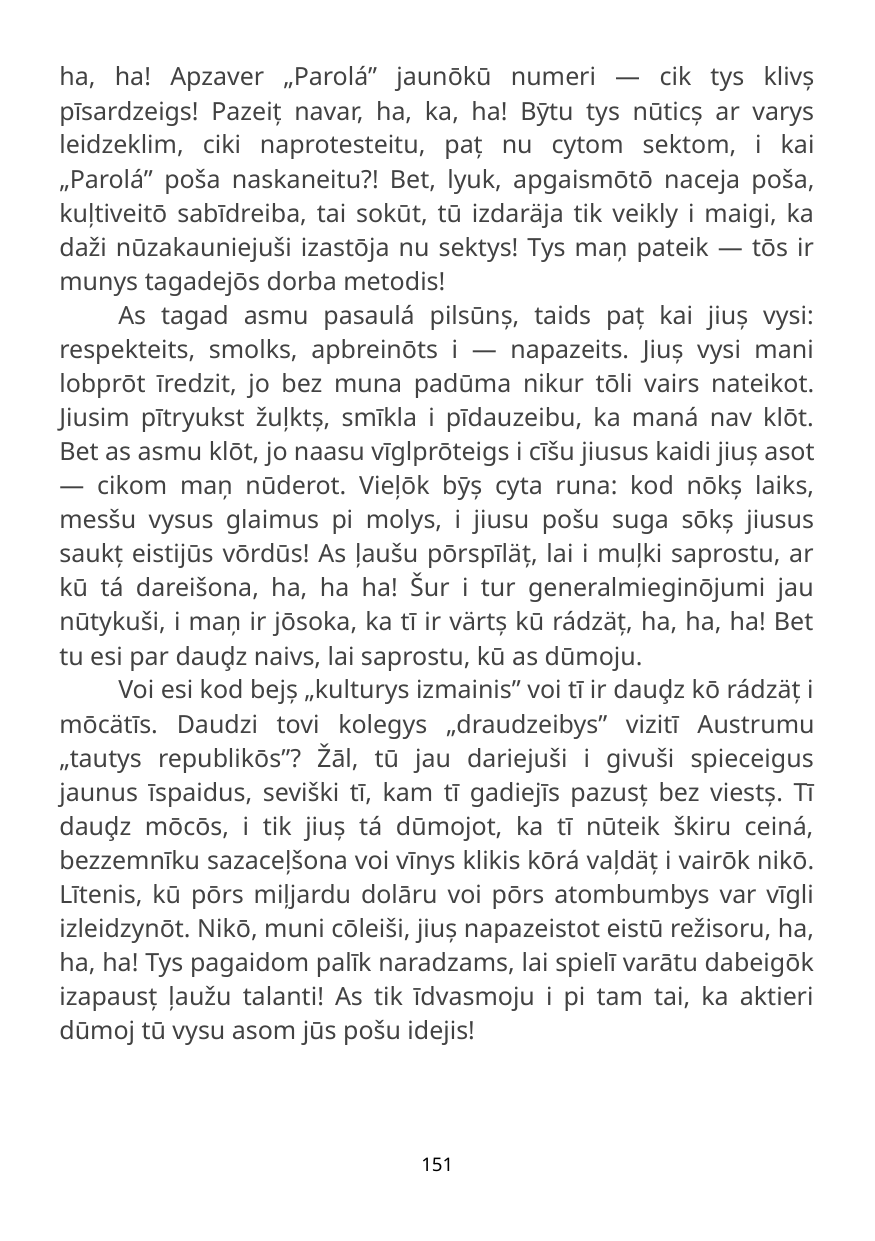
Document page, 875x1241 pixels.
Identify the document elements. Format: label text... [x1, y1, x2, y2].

text ha, ha! Apzaver „Parolá” jaunōkū numeri — cik tys klivș pīsardzeigs! Pazeiț navar, ha, ka, ha! Bȳtu tys nūticș ar varys leidzeklim, ciki naprotesteitu, paț nu cytom sektom, i kai „Parolá” poša naskaneitu?! Bet, lyuk, apgaismōtō naceja poša, kuļtiveitō sabīdreiba, tai sokūt, tū izdaräja tik veikly i maigi, ka daži nūzakauniejuši izastōja nu sektys! Tys maņ pateik — tōs ir munys tagadejōs dorba metodis! [59, 59, 815, 297]
text As tagad asmu pasaulá pilsūnș, taids paț kai jiuș vysi: respekteits, smolks, apbreinōts i — napazeits. Jiuș vysi mani lobprōt īredzit, jo bez muna padūma nikur tōli vairs nateikot. Jiusim pītryukst žuļktș, smīkla i pīdauzeibu, ka maná nav klōt. Bet as asmu klōt, jo naasu vīglprōteigs i cīšu jiusus kaidi jiuș asot — cikom maņ nūderot. Vieļōk bȳș cyta runa: kod nōkș laiks, mesšu vysus glaimus pi molys, i jiusu pošu suga sōkș jiusus saukț eistijūs vōrdūs! As ļaušu pōrspīläț, lai i muļki saprostu, ar kū tá dareišona, ha, ha ha! Šur i tur generalmieginōjumi jau nūtykuši, i maņ ir jōsoka, ka tī ir värtș kū rádzäț, ha, ha, ha! Bet tu esi par dauḑz naivs, lai saprostu, kū as dūmoju. [59, 297, 815, 672]
text Voi esi kod bejș „kulturys izmainis” voi tī ir dauḑz kō rádzäț i mōcätīs. Daudzi tovi kolegys „draudzeibys” vizitī Austrumu „tautys republikōs”? Žāl, tū jau dariejuši i givuši spieceigus jaunus īspaidus, seviški tī, kam tī gadiejīs pazusț bez viestș. Tī dauḑz mōcōs, i tik jiuș tá dūmojot, ka tī nūteik škiru ceiná, bezzemnīku sazaceļšona voi vīnys klikis kōrá vaļdäț i vairōk nikō. Lītenis, kū pōrs miļjardu dolāru voi pōrs atombumbys var vīgli izleidzynōt. Nikō, muni cōleiši, jiuș napazeistot eistū režisoru, ha, ha, ha! Tys pagaidom palīk naradzams, lai spielī varātu dabeigōk izapausț ļaužu talanti! As tik īdvasmoju i pi tam tai, ka aktieri dūmoj tū vysu asom jūs pošu idejis! [59, 672, 815, 1047]
